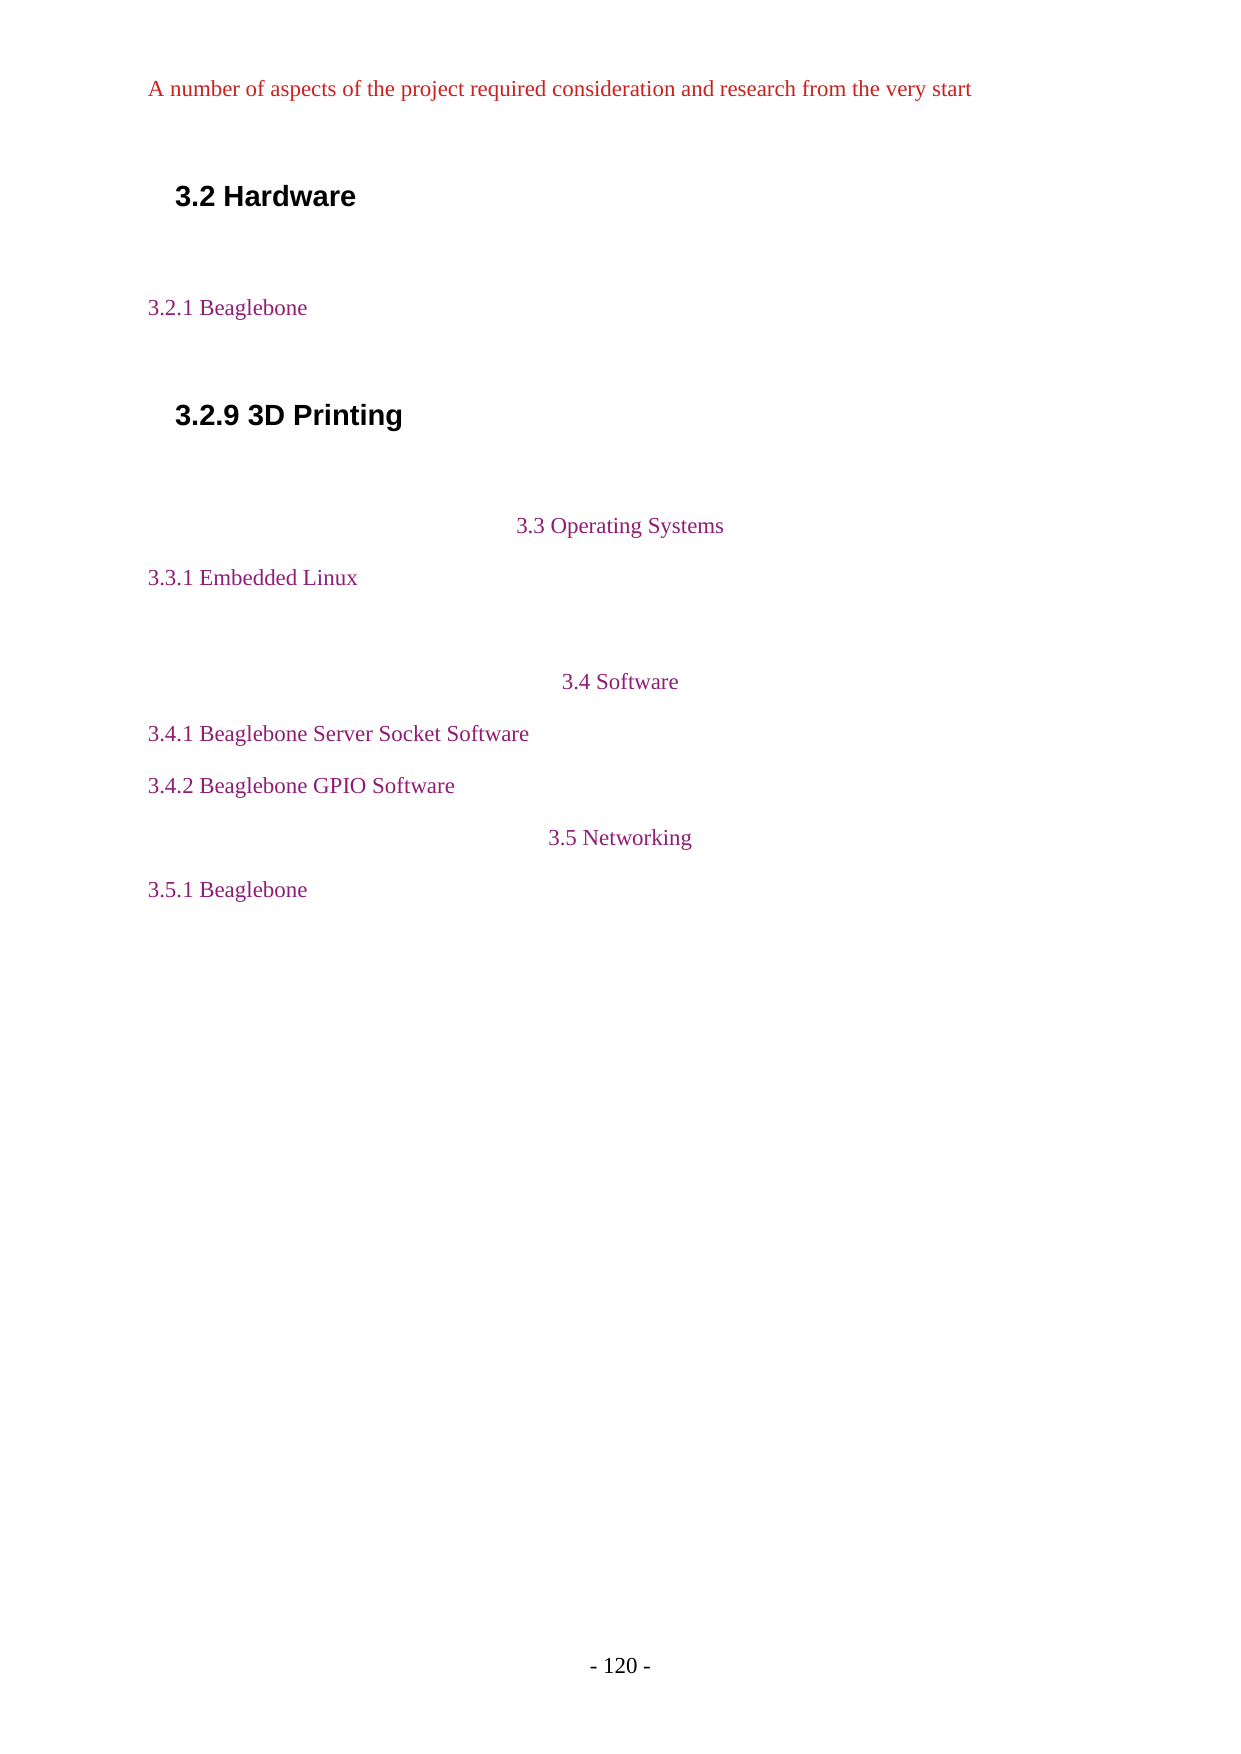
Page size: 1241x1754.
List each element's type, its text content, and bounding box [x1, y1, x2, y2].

text 3.5.1 Beaglebone [148, 876, 1092, 903]
text 3.4 Software [148, 668, 1092, 695]
text 3.4.1 Beaglebone Server Socket Software [148, 720, 1092, 747]
subtitle 3.2.9 3D Printing [175, 398, 1092, 431]
text 3.3.1 Embedded Linux [148, 564, 1092, 591]
text 3.3 Operating Systems [148, 512, 1092, 539]
text 3.5 Networking [148, 824, 1092, 851]
text A number of aspects of the project required consideration and research from the very start [148, 75, 1092, 101]
subtitle 3.2 Hardware [175, 179, 1092, 212]
text 3.2.1 Beaglebone [148, 294, 1092, 320]
text 3.4.2 Beaglebone GPIO Software [148, 772, 1092, 799]
